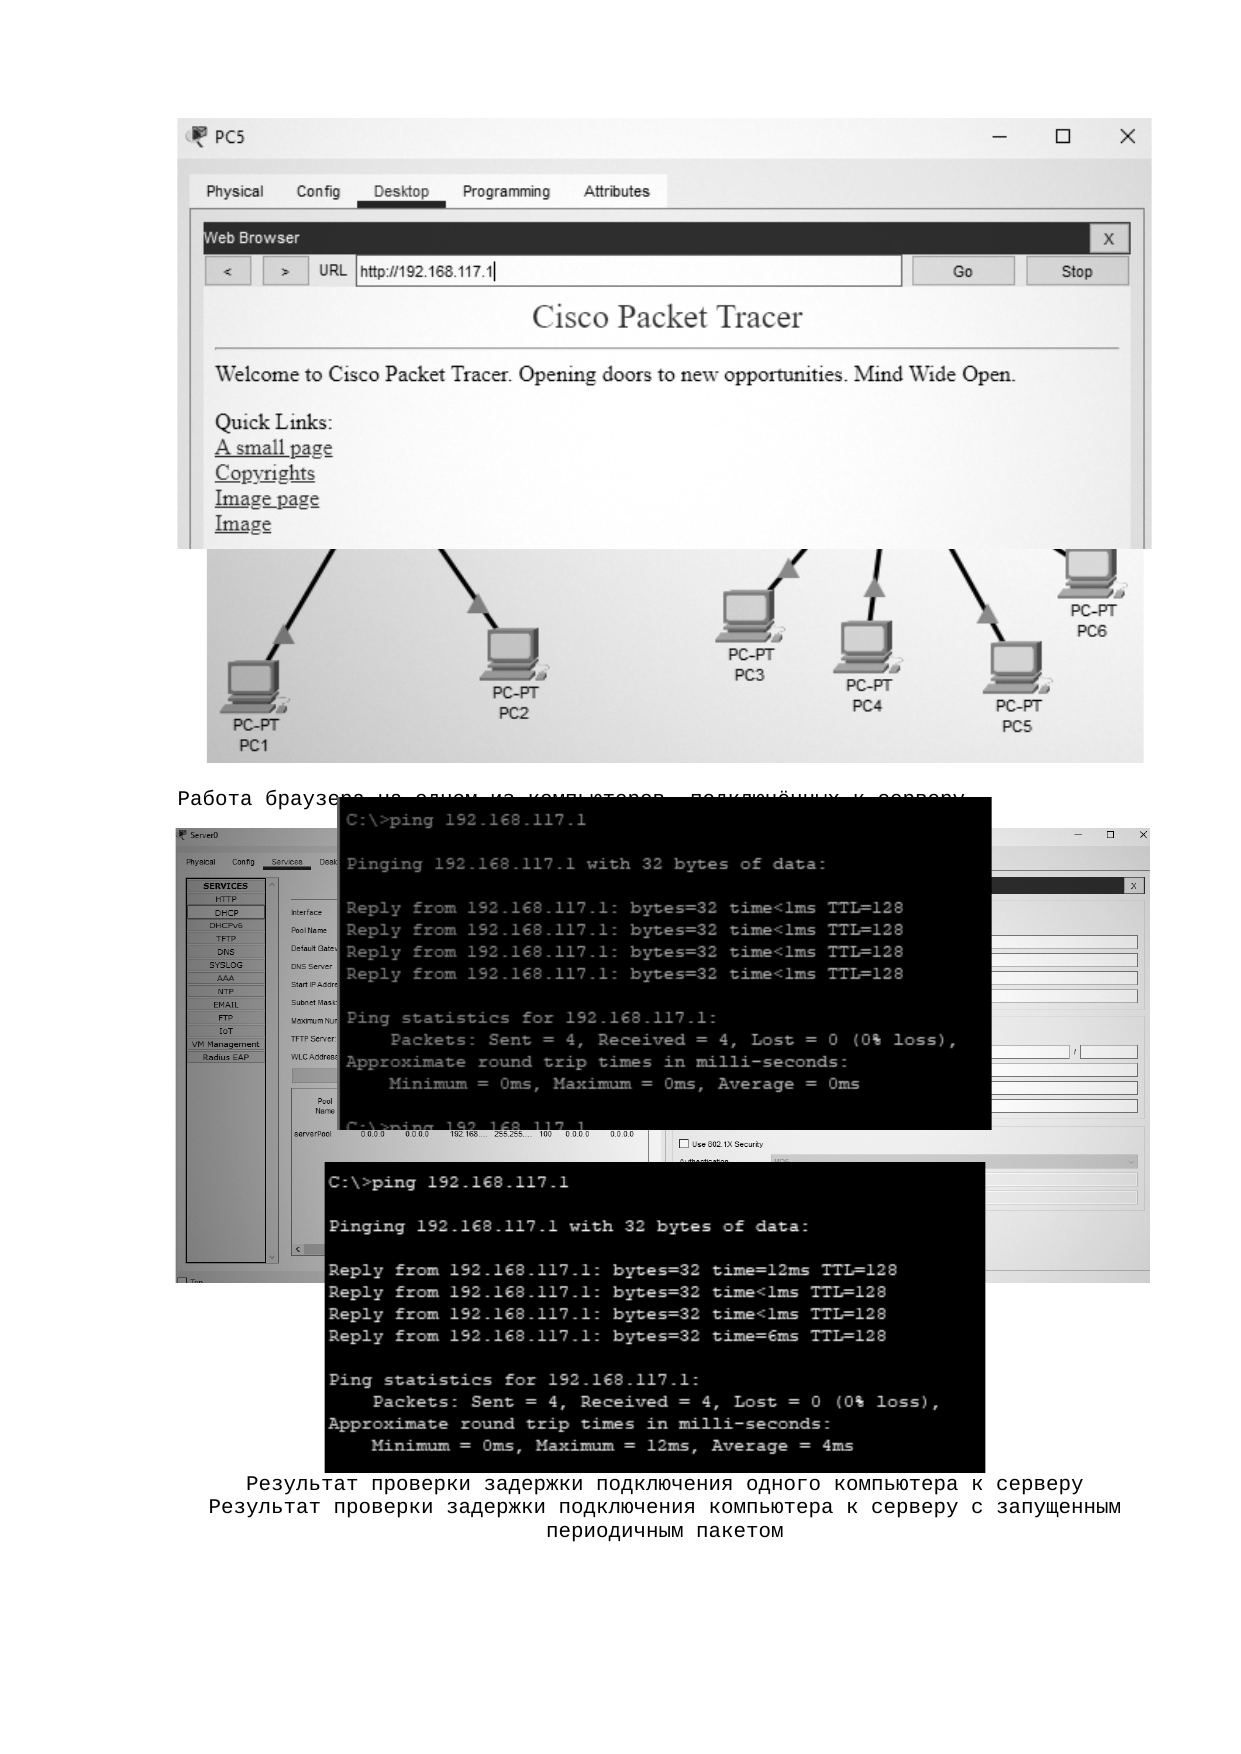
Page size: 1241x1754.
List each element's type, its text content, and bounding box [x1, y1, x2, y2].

text Результат проверки задержки подключения компьютера к серверу с запущенным периодичным пакетом [177, 1497, 1152, 1544]
picture [324, 1162, 986, 1473]
text Работа браузера на одном из компьютеров, подключённых к серверу [177, 549, 1152, 812]
picture [177, 118, 1152, 549]
picture [337, 797, 992, 1130]
text Результат проверки задержки подключения одного компьютера к серверу [177, 812, 1152, 1497]
